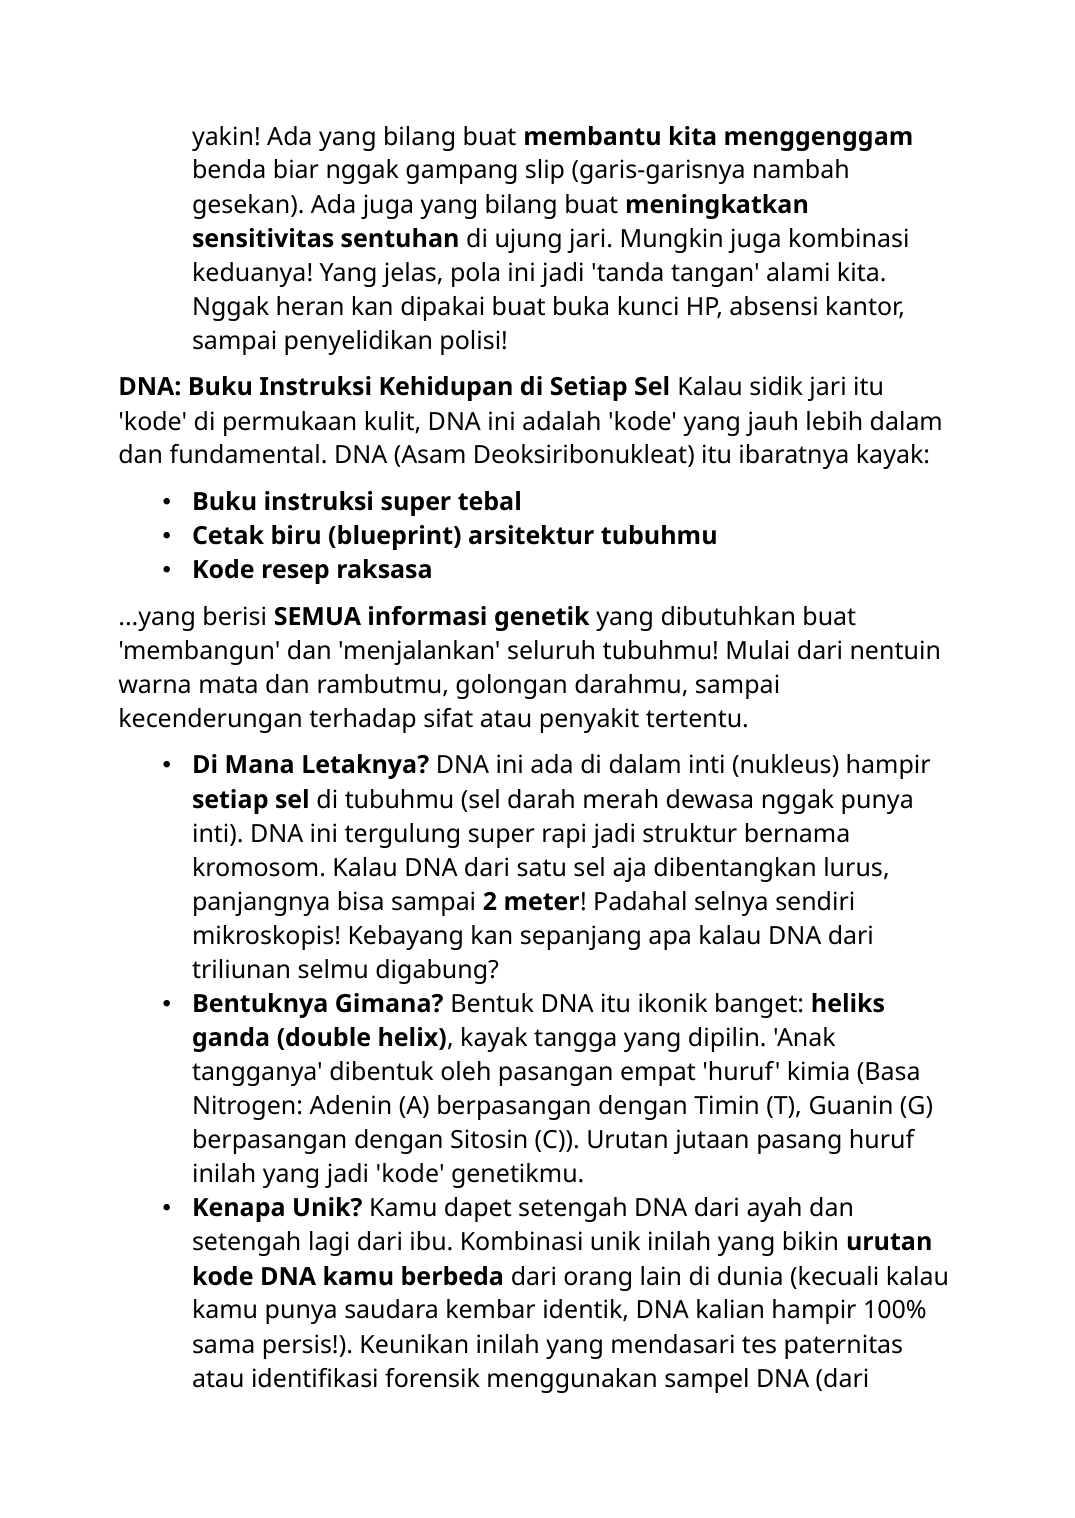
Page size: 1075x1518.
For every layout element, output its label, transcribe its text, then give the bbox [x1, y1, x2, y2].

list yakin! Ada yang bilang buat membantu kita menggenggam benda biar nggak gampang slip (garis-garisnya nambah gesekan). Ada juga yang bilang buat meningkatkan sensitivitas sentuhan di ujung jari. Mungkin juga kombinasi keduanya! Yang jelas, pola ini jadi 'tanda tangan' alami kita. Nggak heran kan dipakai buat buka kunci HP, absensi kantor, sampai penyelidikan polisi! [162, 118, 957, 357]
text ...yang berisi SEMUA informasi genetik yang dibutuhkan buat 'membangun' dan 'menjalankan' seluruh tubuhmu! Mulai dari nentuin warna mata dan rambutmu, golongan darahmu, sampai kecenderungan terhadap sifat atau penyakit tertentu. [118, 598, 957, 735]
list Buku instruksi super tebal [162, 484, 957, 518]
list Cetak biru (blueprint) arsitektur tubuhmu [162, 518, 957, 552]
list Kode resep raksasa [162, 552, 957, 586]
text DNA: Buku Instruksi Kehidupan di Setiap Sel Kalau sidik jari itu 'kode' di permukaan kulit, DNA ini adalah 'kode' yang jauh lebih dalam dan fundamental. DNA (Asam Deoksiribonukleat) itu ibaratnya kayak: [118, 369, 957, 471]
list Kenapa Unik? Kamu dapet setengah DNA dari ayah dan setengah lagi dari ibu. Kombinasi unik inilah yang bikin urutan kode DNA kamu berbeda dari orang lain di dunia (kecuali kalau kamu punya saudara kembar identik, DNA kalian hampir 100% sama persis!). Keunikan inilah yang mendasari tes paternitas atau identifikasi forensik menggunakan sampel DNA (dari [162, 1190, 957, 1394]
list Bentuknya Gimana? Bentuk DNA itu ikonik banget: heliks ganda (double helix), kayak tangga yang dipilin. 'Anak tangganya' dibentuk oleh pasangan empat 'huruf' kimia (Basa Nitrogen: Adenin (A) berpasangan dengan Timin (T), Guanin (G) berpasangan dengan Sitosin (C)). Urutan jutaan pasang huruf inilah yang jadi 'kode' genetikmu. [162, 986, 957, 1190]
list Di Mana Letaknya? DNA ini ada di dalam inti (nukleus) hampir setiap sel di tubuhmu (sel darah merah dewasa nggak punya inti). DNA ini tergulung super rapi jadi struktur bernama kromosom. Kalau DNA dari satu sel aja dibentangkan lurus, panjangnya bisa sampai 2 meter! Padahal selnya sendiri mikroskopis! Kebayang kan sepanjang apa kalau DNA dari triliunan selmu digabung? [162, 747, 957, 986]
